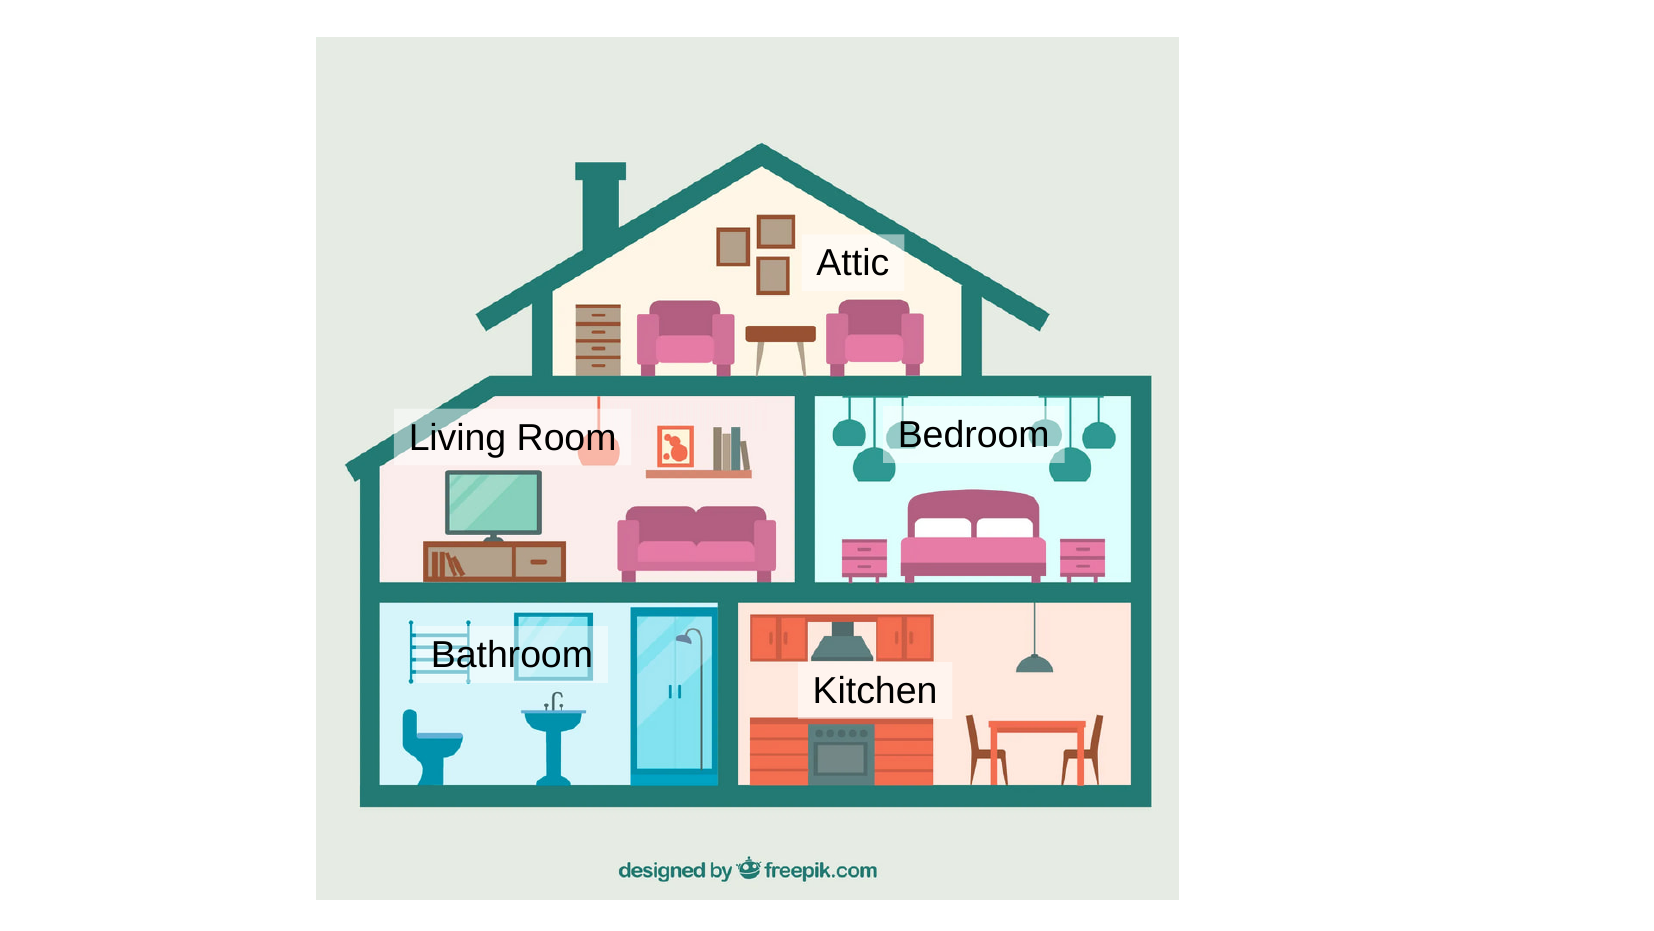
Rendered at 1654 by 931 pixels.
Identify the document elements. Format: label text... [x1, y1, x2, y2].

text_box Bedroom [883, 406, 1065, 463]
text_box Living Room [393, 408, 632, 466]
text_box Kitchen [797, 662, 953, 719]
picture [316, 37, 1179, 901]
text_box Attic [801, 234, 905, 292]
text_box Bathroom [415, 626, 608, 683]
